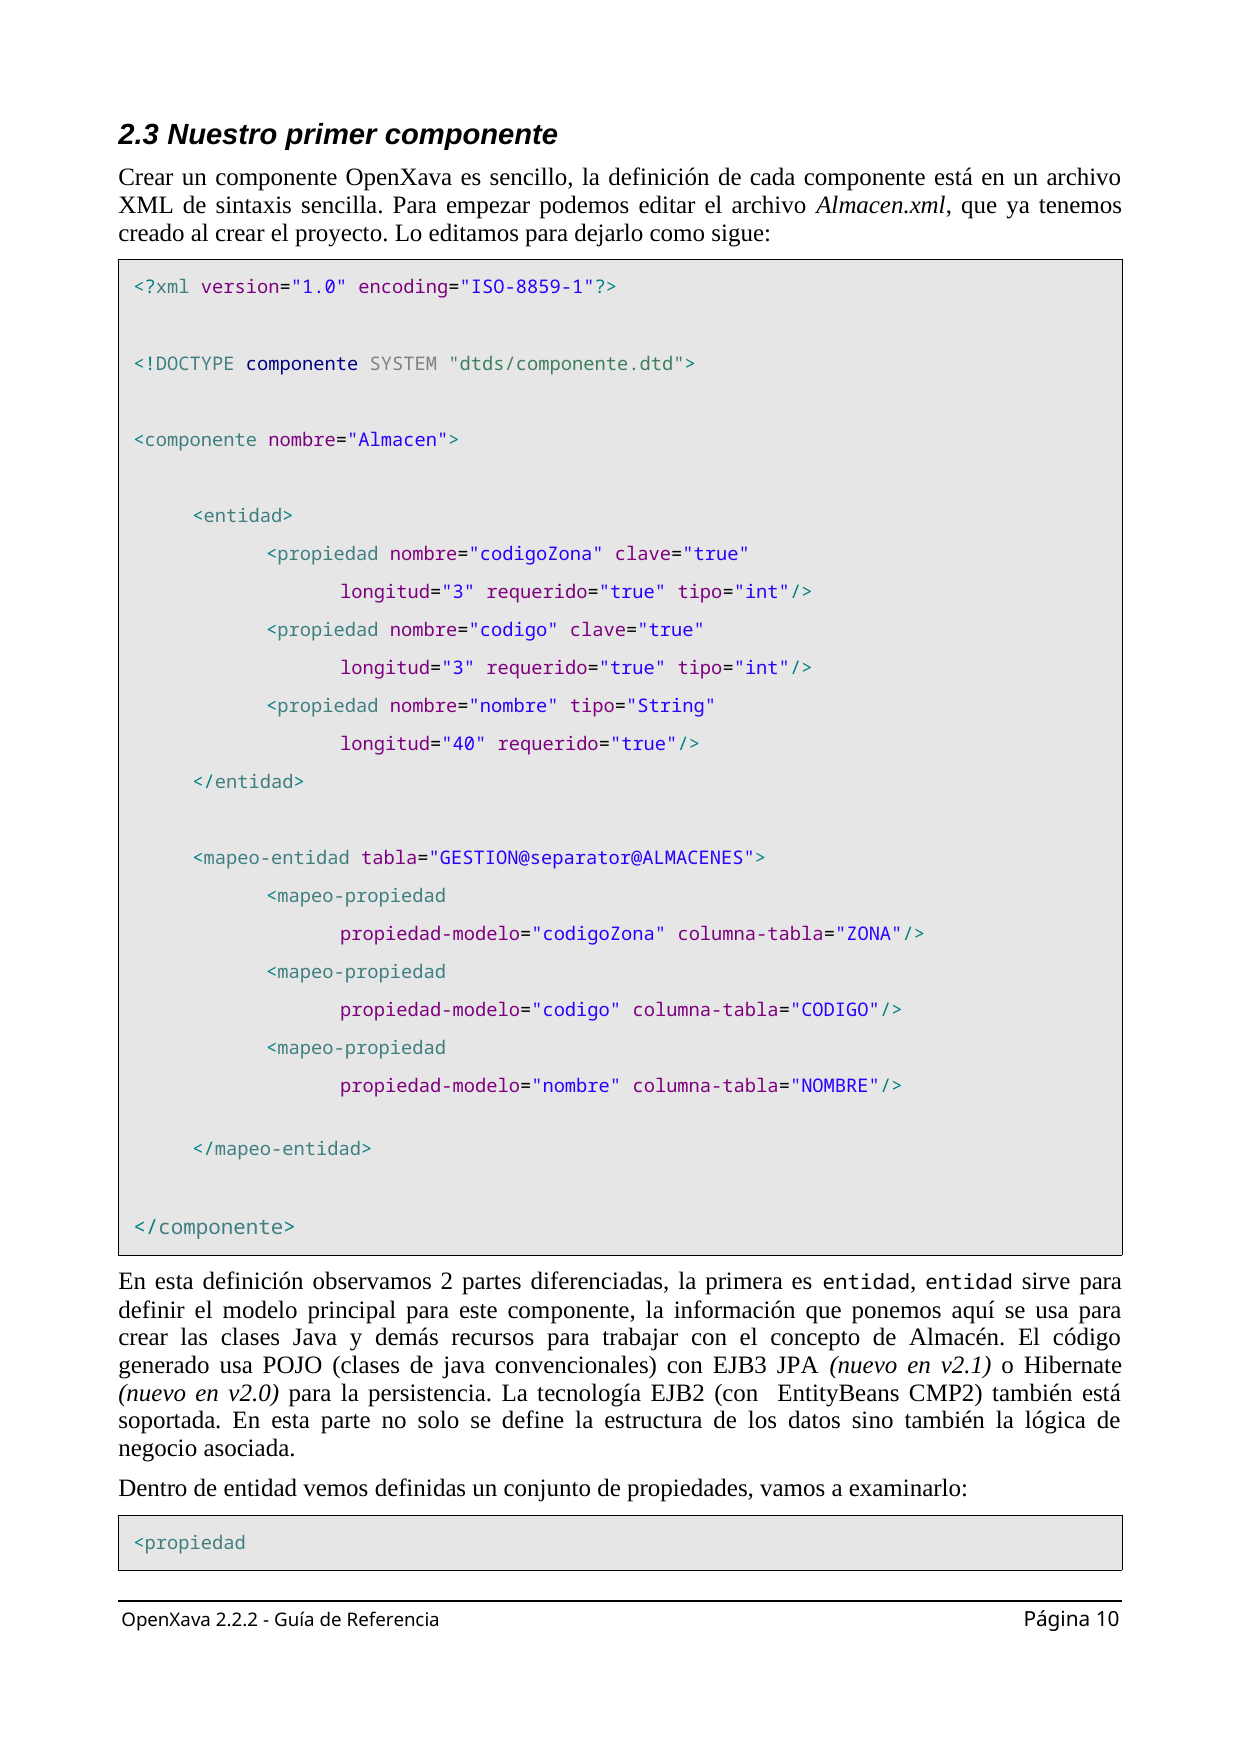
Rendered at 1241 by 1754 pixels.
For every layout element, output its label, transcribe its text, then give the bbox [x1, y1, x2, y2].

text propiedad-modelo="nombre" columna-tabla="NOMBRE"/> [119, 1057, 1122, 1121]
text longitud="3" requerido="true" tipo="int"/> [119, 639, 1122, 677]
text <propiedad nombre="nombre" tipo="String" [119, 677, 1122, 715]
text En esta definición observamos 2 partes diferenciadas, la primera es entidad, entidad sirve para definir el modelo principal para este componente, la información que ponemos aquí se usa para crear las clases Java y demás recursos para trabajar con el concepto de Almacén. El código generado usa POJO (clases de java convencionales) con EJB3 JPA (nuevo en v2.1) o Hibernate (nuevo en v2.0) para la persistencia. La tecnología EJB2 (con EntityBeans CMP2) también está soportada. En esta parte no solo se define la estructura de los datos sino también la lógica de negocio asociada. [118, 1267, 1122, 1462]
text </componente> [119, 1197, 1122, 1255]
text propiedad-modelo="codigo" columna-tabla="CODIGO"/> [119, 981, 1122, 1019]
subtitle Nuestro primer componente [118, 118, 1122, 151]
text </entidad> [119, 753, 1122, 791]
text <entidad> [119, 487, 1122, 525]
text propiedad-modelo="codigoZona" columna-tabla="ZONA"/> [119, 905, 1122, 943]
text <mapeo-entidad tabla="GESTION@separator@ALMACENES"> [119, 829, 1122, 867]
text <mapeo-propiedad [119, 943, 1122, 981]
text <?xml version="1.0" encoding="ISO-8859-1"?> [119, 260, 1122, 297]
text <propiedad nombre="codigoZona" clave="true" [119, 525, 1122, 563]
text longitud="3" requerido="true" tipo="int"/> [119, 563, 1122, 601]
text <propiedad [119, 1516, 1122, 1570]
text longitud="40" requerido="true"/> [119, 715, 1122, 753]
text <mapeo-propiedad [119, 1019, 1122, 1057]
text <componente nombre="Almacen"> [119, 411, 1122, 449]
text </mapeo-entidad> [119, 1121, 1122, 1159]
text <!DOCTYPE componente SYSTEM "dtds/componente.dtd"> [119, 335, 1122, 373]
text <propiedad nombre="codigo" clave="true" [119, 601, 1122, 639]
text Dentro de entidad vemos definidas un conjunto de propiedades, vamos a examinarlo: [118, 1474, 1122, 1502]
text <mapeo-propiedad [119, 867, 1122, 905]
text Crear un componente OpenXava es sencillo, la definición de cada componente está en un archivo XML de sintaxis sencilla. Para empezar podemos editar el archivo Almacen.xml, que ya tenemos creado al crear el proyecto. Lo editamos para dejarlo como sigue: [118, 163, 1122, 246]
